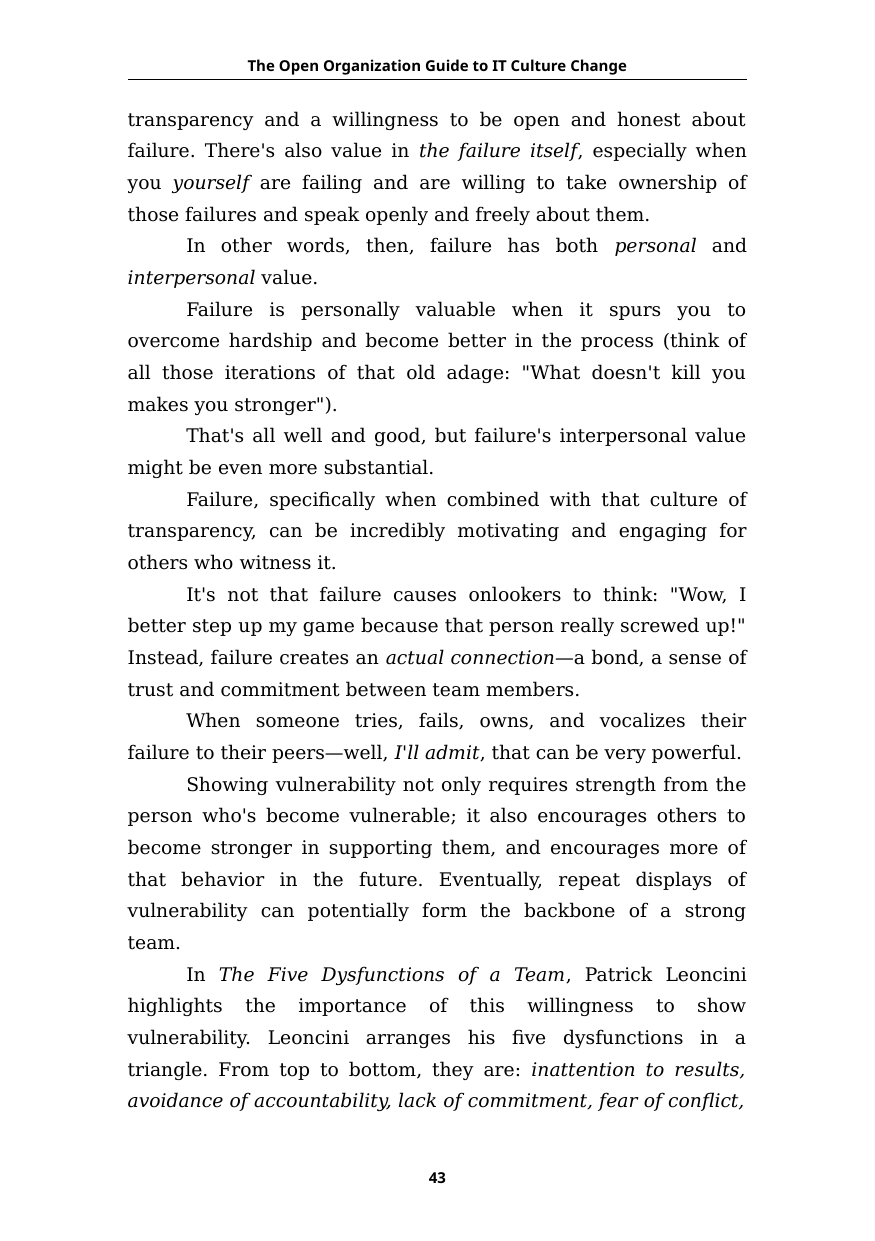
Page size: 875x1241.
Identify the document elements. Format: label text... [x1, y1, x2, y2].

text That's all well and good, but failure's interpersonal value might be even more substantial. [127, 425, 747, 479]
text It's not that failure causes onlookers to think: "Wow, I better step up my game because that person really screwed up!" Instead, failure creates an actual connection—a bond, a sense of trust and commitment between team members. [127, 584, 747, 701]
text transparency and a willingness to be open and honest about failure. There's also value in the failure itself, especially when you yourself are failing and are willing to take ownership of those failures and speak openly and freely about them. [127, 109, 747, 226]
text In other words, then, failure has both personal and interpersonal value. [127, 235, 747, 289]
text Showing vulnerability not only requires strength from the person who's become vulnerable; it also encourages others to become stronger in supporting them, and encourages more of that behavior in the future. Eventually, repeat displays of vulnerability can potentially form the backbone of a strong team. [127, 774, 747, 954]
text When someone tries, fails, owns, and vocalizes their failure to their peers—well, I'll admit, that can be very powerful. [127, 710, 747, 764]
text In The Five Dysfunctions of a Team, Patrick Leoncini highlights the importance of this willingness to show vulnerability. Leoncini arranges his five dysfunctions in a triangle. From top to bottom, they are: inattention to results, avoidance of accountability, lack of commitment, fear of conflict, [127, 964, 747, 1112]
text Failure is personally valuable when it spurs you to overcome hardship and become better in the process (think of all those iterations of that old adage: "What doesn't kill you makes you stronger"). [127, 299, 747, 416]
text Failure, specifically when combined with that culture of transparency, can be incredibly motivating and engaging for others who witness it. [127, 489, 747, 574]
